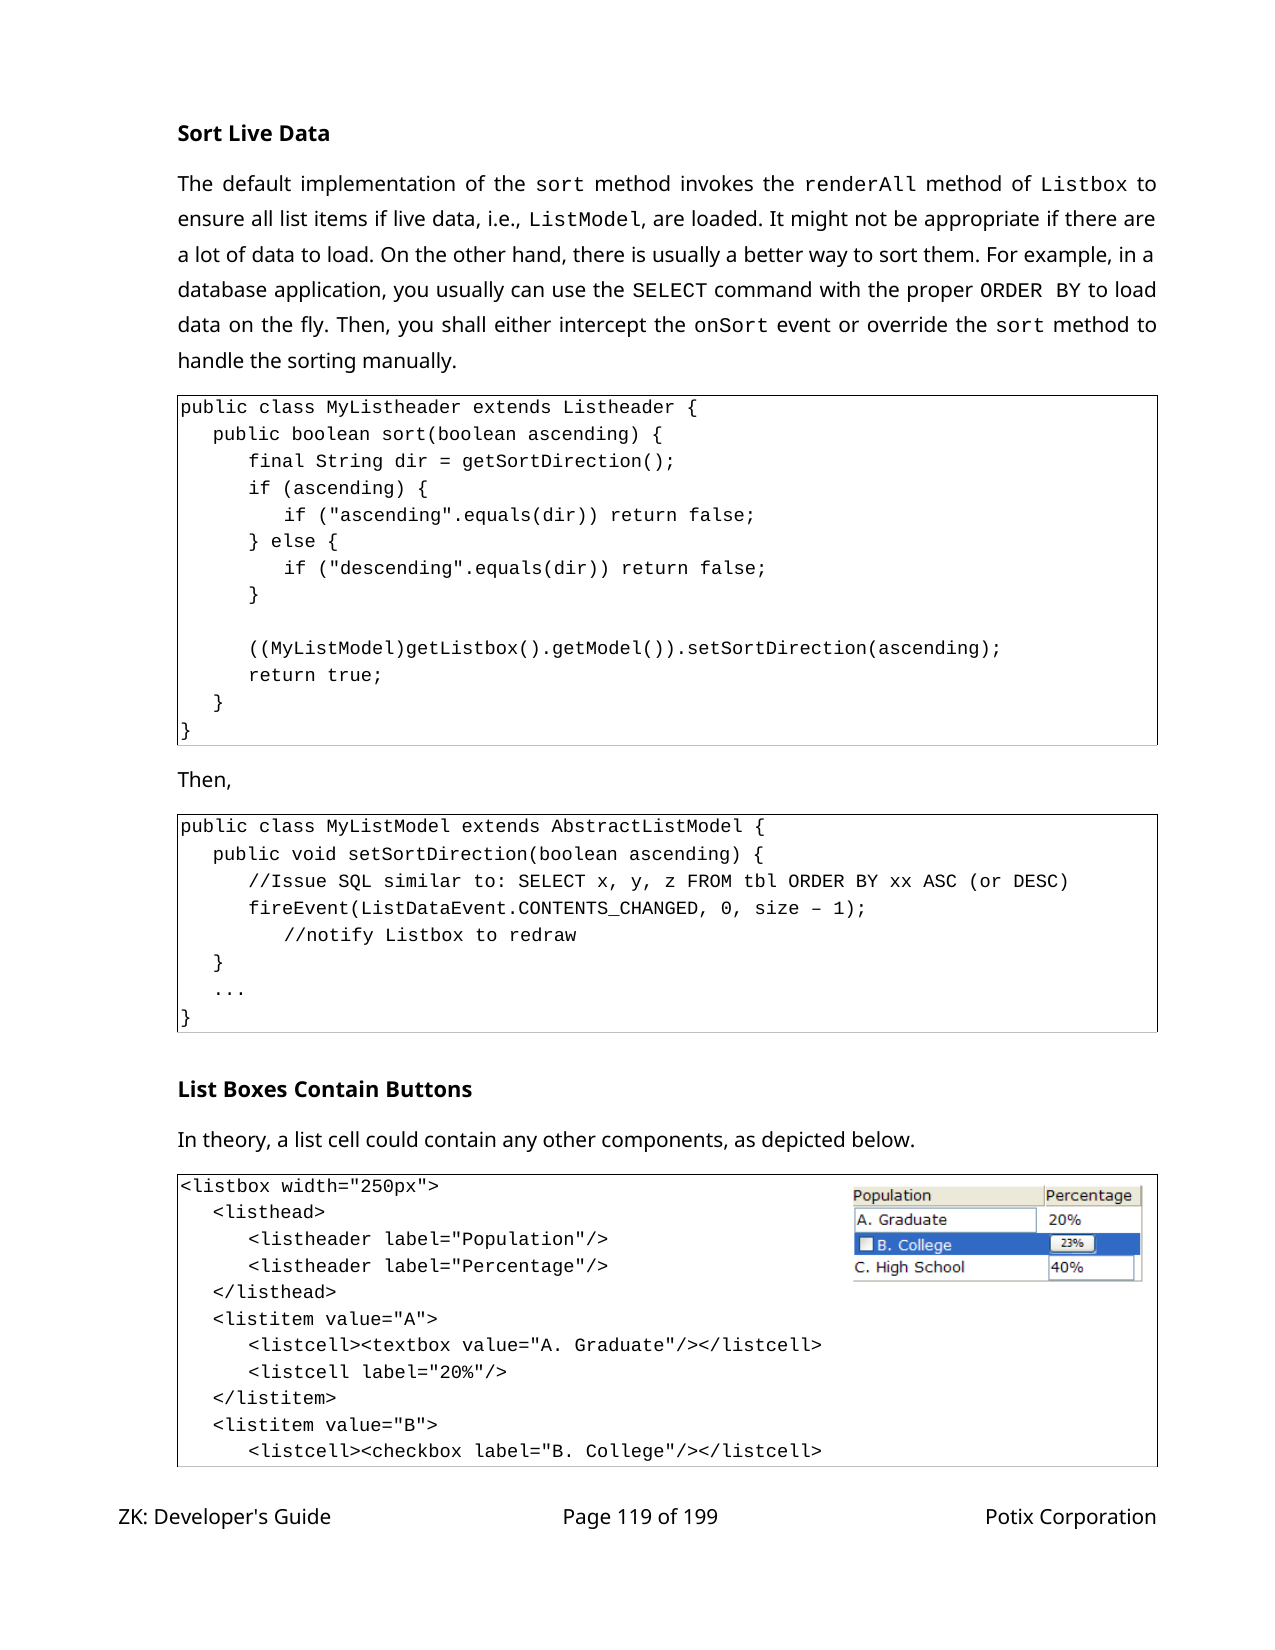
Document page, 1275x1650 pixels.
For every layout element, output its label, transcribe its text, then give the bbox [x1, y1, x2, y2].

text ... [178, 977, 1157, 1002]
text //Issue SQL similar to: SELECT x, y, z FROM tbl ORDER BY xx ASC (or DESC) [178, 868, 1157, 893]
text } [178, 690, 1157, 714]
text public class MyListModel extends AbstractListModel { [178, 815, 1157, 838]
text public class MyListheader extends Listheader { [178, 396, 1157, 419]
subtitle List Boxes Contain Buttons [177, 1074, 1157, 1104]
text } [178, 950, 1157, 974]
text In theory, a list cell could contain any other components, as depicted below. [177, 1125, 1157, 1153]
text <listbox width="250px"> <listhead> <listheader label="Population"/> <listheader label="Percentage"/> </listhead> <listitem value="A"> <listcell><textbox value="A. Graduate"/></listcell> <listcell label="20%"/> </listitem> <listitem value="B"> <listcell><checkbox label="B. College"/></listcell> [178, 1175, 1157, 1466]
text //notify Listbox to redraw [178, 923, 1157, 947]
text } [178, 717, 1157, 745]
picture [851, 1181, 1145, 1284]
text public void setSortDirection(boolean ascending) { [178, 841, 1157, 866]
text public boolean sort(boolean ascending) { [178, 422, 1157, 446]
text } [178, 1004, 1157, 1032]
text ((MyListModel)getListbox().getModel()).setSortDirection(ascending); [178, 636, 1157, 660]
text fireEvent(ListDataEvent.CONTENTS_CHANGED, 0, size – 1); [178, 896, 1157, 920]
text final String dir = getSortDirection(); if (ascending) { if ("ascending".equals(dir)) return false; } else { if ("descending".equals(dir)) return false; } [178, 449, 1157, 633]
text Then, [177, 765, 1157, 793]
text The default implementation of the sort method invokes the renderAll method of Listbox to ensure all list items if live data, i.e., ListModel, are loaded. It might not be appropriate if there are a lot of data to load. On the other hand, there is usually a better way to sort them. For example, in a database application, you usually can use the SELECT command with the proper ORDER BY to load data on the fly. Then, you shall either intercept the onSort event or override the sort method to handle the sorting manually. [177, 169, 1157, 374]
subtitle Sort Live Data [177, 118, 1157, 148]
text return true; [178, 663, 1157, 687]
